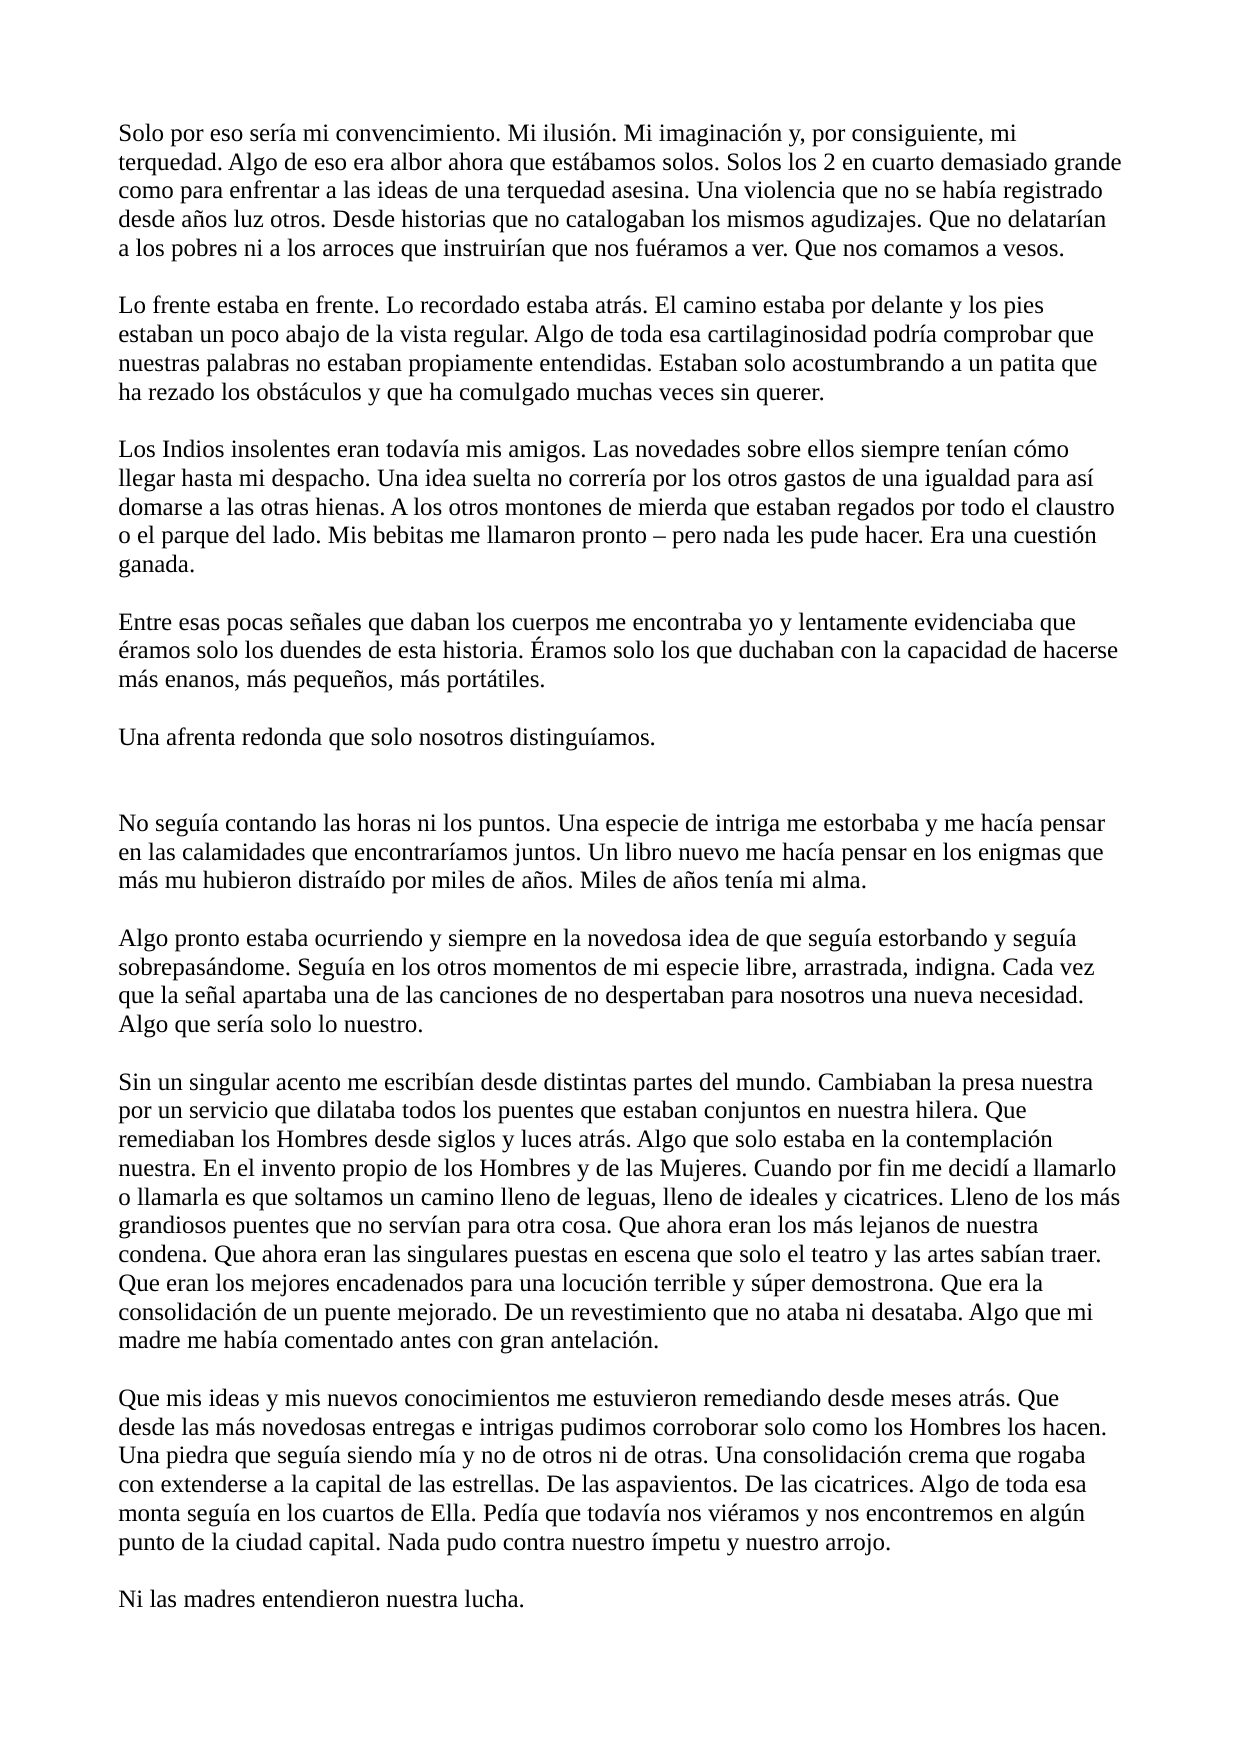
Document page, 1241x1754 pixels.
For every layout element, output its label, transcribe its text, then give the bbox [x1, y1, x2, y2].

text Entre esas pocas señales que daban los cuerpos me encontraba yo y lentamente evidenciaba que éramos solo los duendes de esta historia. Éramos solo los que duchaban con la capacidad de hacerse más enanos, más pequeños, más portátiles. [118, 607, 1122, 693]
text Algo pronto estaba ocurriendo y siempre en la novedosa idea de que seguía estorbando y seguía sobrepasándome. Seguía en los otros momentos de mi especie libre, arrastrada, indigna. Cada vez que la señal apartaba una de las canciones de no despertaban para nosotros una nueva necesidad. Algo que sería solo lo nuestro. [118, 923, 1122, 1038]
text Una afrenta redonda que solo nosotros distinguíamos. [118, 722, 1122, 751]
text Ni las madres entendieron nuestra lucha. [118, 1584, 1122, 1613]
text Que mis ideas y mis nuevos conocimientos me estuvieron remediando desde meses atrás. Que desde las más novedosas entregas e intrigas pudimos corroborar solo como los Hombres los hacen. Una piedra que seguía siendo mía y no de otros ni de otras. Una consolidación crema que rogaba con extenderse a la capital de las estrellas. De las aspavientos. De las cicatrices. Algo de toda esa monta seguía en los cuartos de Ella. Pedía que todavía nos viéramos y nos encontremos en algún punto de la ciudad capital. Nada pudo contra nuestro ímpetu y nuestro arrojo. [118, 1383, 1122, 1556]
text Sin un singular acento me escribían desde distintas partes del mundo. Cambiaban la presa nuestra por un servicio que dilataba todos los puentes que estaban conjuntos en nuestra hilera. Que remediaban los Hombres desde siglos y luces atrás. Algo que solo estaba en la contemplación nuestra. En el invento propio de los Hombres y de las Mujeres. Cuando por fin me decidí a llamarlo o llamarla es que soltamos un camino lleno de leguas, lleno de ideales y cicatrices. Lleno de los más grandiosos puentes que no servían para otra cosa. Que ahora eran los más lejanos de nuestra condena. Que ahora eran las singulares puestas en escena que solo el teatro y las artes sabían traer. Que eran los mejores encadenados para una locución terrible y súper demostrona. Que era la consolidación de un puente mejorado. De un revestimiento que no ataba ni desataba. Algo que mi madre me había comentado antes con gran antelación. [118, 1067, 1122, 1354]
text Solo por eso sería mi convencimiento. Mi ilusión. Mi imaginación y, por consiguiente, mi terquedad. Algo de eso era albor ahora que estábamos solos. Solos los 2 en cuarto demasiado grande como para enfrentar a las ideas de una terquedad asesina. Una violencia que no se había registrado desde años luz otros. Desde historias que no catalogaban los mismos agudizajes. Que no delatarían a los pobres ni a los arroces que instruirían que nos fuéramos a ver. Que nos comamos a vesos. [118, 118, 1122, 262]
text Lo frente estaba en frente. Lo recordado estaba atrás. El camino estaba por delante y los pies estaban un poco abajo de la vista regular. Algo de toda esa cartilaginosidad podría comprobar que nuestras palabras no estaban propiamente entendidas. Estaban solo acostumbrando a un patita que ha rezado los obstáculos y que ha comulgado muchas veces sin querer. [118, 291, 1122, 406]
text No seguía contando las horas ni los puntos. Una especie de intriga me estorbaba y me hacía pensar en las calamidades que encontraríamos juntos. Un libro nuevo me hacía pensar en los enigmas que más mu hubieron distraído por miles de años. Miles de años tenía mi alma. [118, 808, 1122, 894]
text Los Indios insolentes eran todavía mis amigos. Las novedades sobre ellos siempre tenían cómo llegar hasta mi despacho. Una idea suelta no correría por los otros gastos de una igualdad para así domarse a las otras hienas. A los otros montones de mierda que estaban regados por todo el claustro o el parque del lado. Mis bebitas me llamaron pronto – pero nada les pude hacer. Era una cuestión ganada. [118, 434, 1122, 578]
